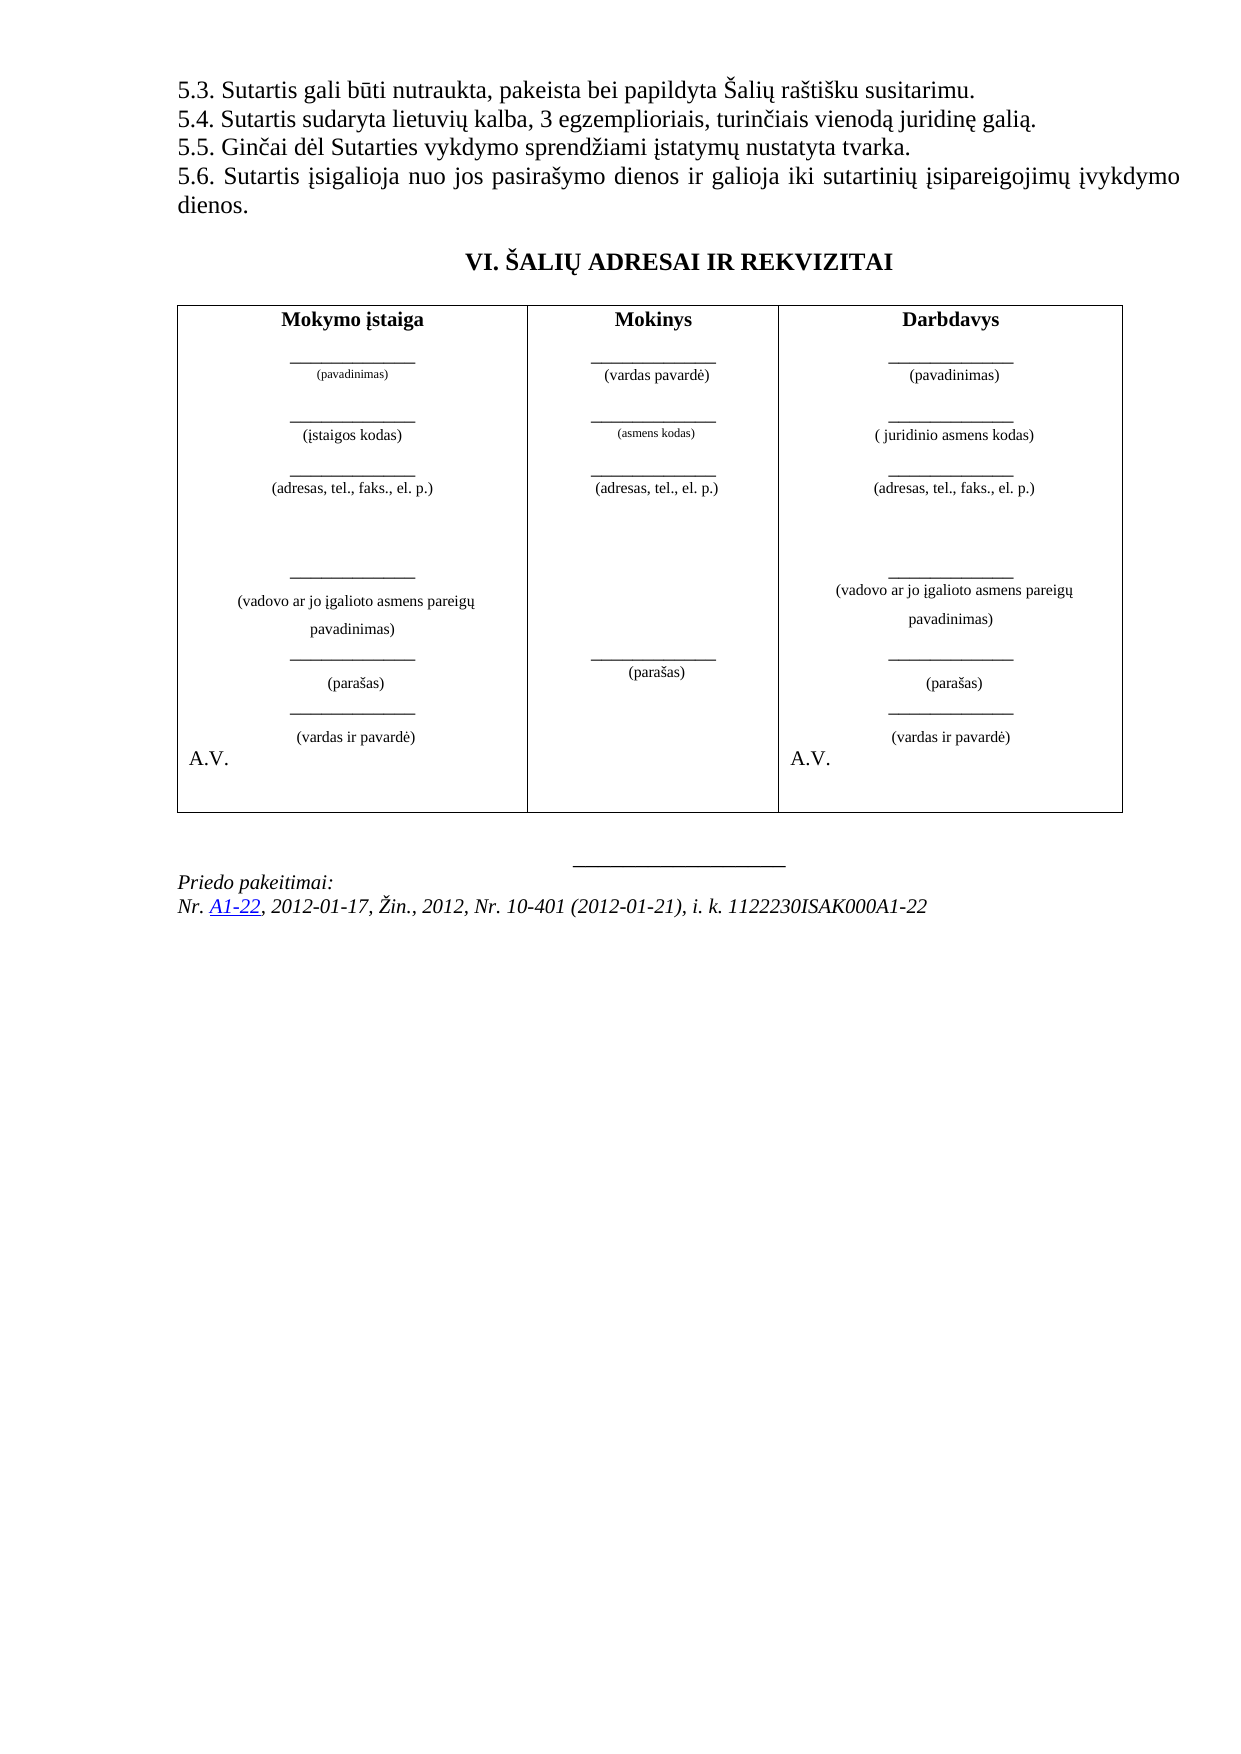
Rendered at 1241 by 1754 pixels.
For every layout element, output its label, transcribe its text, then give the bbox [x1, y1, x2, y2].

table_cell ____________ (pavadinimas) [178, 341, 527, 400]
text VI. ŠALIŲ ADRESAI IR REKVIZITAI [177, 247, 1181, 276]
table_cell ____________ (adresas, tel., faks., el. p.) [178, 454, 527, 556]
text 5.3. Sutartis gali būti nutraukta, pakeista bei papildyta Šalių raštišku susitarimu. [177, 75, 1181, 104]
table_header Darbdavys [779, 306, 1122, 341]
table_cell ____________ (adresas, tel., faks., el. p.) [779, 454, 1122, 556]
table_cell ____________ (vadovo ar jo įgalioto asmens pareigų pavadinimas) [779, 556, 1122, 638]
table_cell ____________ (pavadinimas) [779, 341, 1122, 400]
table_cell ____________ ( juridinio asmens kodas) [779, 400, 1122, 454]
table_cell [528, 556, 778, 638]
table_cell ____________ (vardas pavardė) [528, 341, 778, 400]
table_cell ____________ (parašas) [528, 638, 778, 812]
table_cell ____________ (parašas) ____________ (vardas ir pavardė) A.V. [178, 638, 527, 812]
table_cell ____________ (įstaigos kodas) [178, 400, 527, 454]
text 5.6. Sutartis įsigalioja nuo jos pasirašymo dienos ir galioja iki sutartinių įsipareigojimų įvykdymo dienos. [177, 161, 1181, 219]
table_cell ____________ (vadovo ar jo įgalioto asmens pareigų pavadinimas) [178, 556, 527, 638]
table_cell ____________ (asmens kodas) [528, 400, 778, 454]
table_cell ____________ (adresas, tel., el. p.) [528, 454, 778, 556]
table_header Mokymo įstaiga [178, 306, 527, 341]
text Nr. A1-22, 2012-01-17, Žin., 2012, Nr. 10-401 (2012-01-21), i. k. 1122230ISAK000A1-22 [177, 894, 1181, 918]
text 5.4. Sutartis sudaryta lietuvių kalba, 3 egzemplioriais, turinčiais vienodą juridinę galią. [177, 104, 1181, 132]
table_header Mokinys [528, 306, 778, 341]
text 5.5. Ginčai dėl Sutarties vykdymo sprendžiami įstatymų nustatyta tvarka. [177, 132, 1181, 161]
text _________________ [177, 841, 1181, 870]
table_cell ____________ (parašas) ____________ (vardas ir pavardė) A.V. [779, 638, 1122, 812]
text Priedo pakeitimai: [177, 870, 1181, 894]
